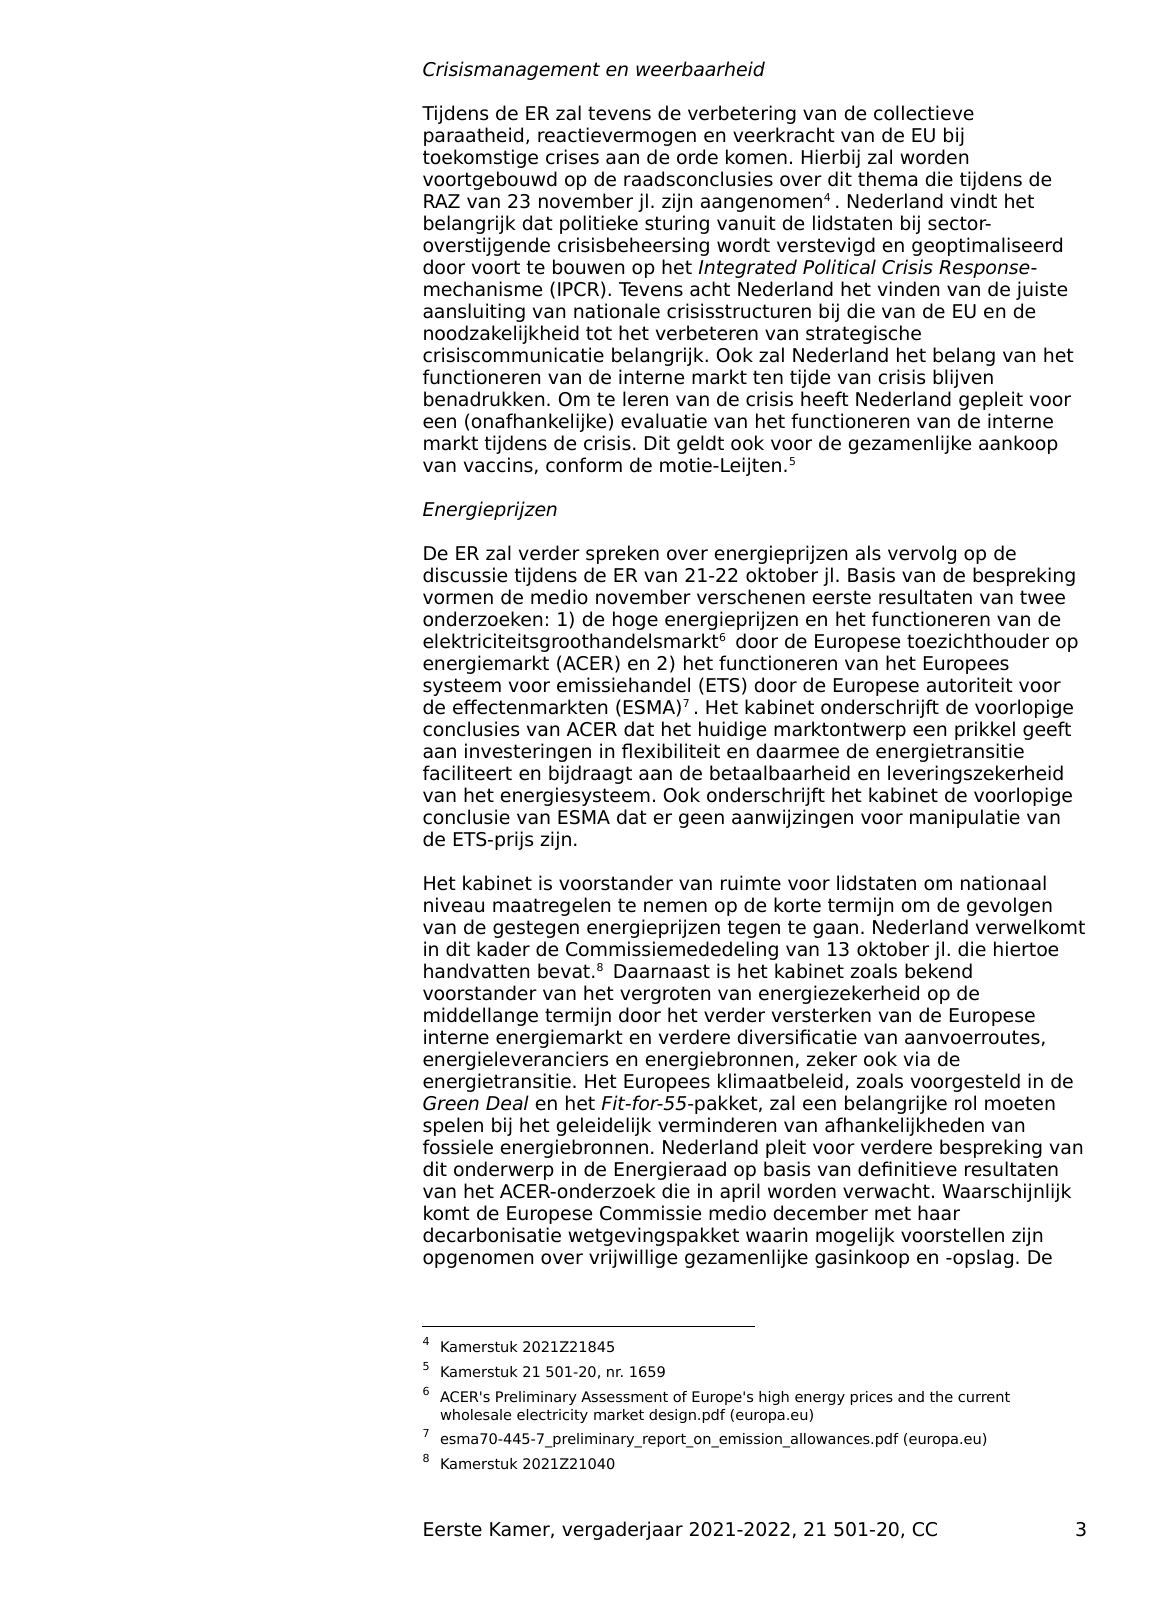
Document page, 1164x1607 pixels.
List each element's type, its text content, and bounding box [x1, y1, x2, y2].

text Tijdens de ER zal tevens de verbetering van de collectieve paraatheid, reactievermogen en veerkracht van de EU bij toekomstige crises aan de orde komen. Hierbij zal worden voortgebouwd op de raadsconclusies over dit thema die tijdens de RAZ van 23 november jl. zijn aangenomen. Nederland vindt het belangrijk dat politieke sturing vanuit de lidstaten bij sector-overstijgende crisisbeheersing wordt verstevigd en geoptimaliseerd door voort te bouwen op het Integrated Political Crisis Response-mechanisme (IPCR). Tevens acht Nederland het vinden van de juiste aansluiting van nationale crisisstructuren bij die van de EU en de noodzakelijkheid tot het verbeteren van strategische crisiscommunicatie belangrijk. Ook zal Nederland het belang van het functioneren van de interne markt ten tijde van crisis blijven benadrukken. Om te leren van de crisis heeft Nederland gepleit voor een (onafhankelijke) evaluatie van het functioneren van de interne markt tijdens de crisis. Dit geldt ook voor de gezamenlijke aankoop van vaccins, conform de motie-Leijten. [422, 103, 1087, 477]
text De ER zal verder spreken over energieprijzen als vervolg op de discussie tijdens de ER van 21-22 oktober jl. Basis van de bespreking vormen de medio november verschenen eerste resultaten van twee onderzoeken: 1) de hoge energieprijzen en het functioneren van de elektriciteitsgroothandelsmarkt door de Europese toezichthouder op energiemarkt (ACER) en 2) het functioneren van het Europees systeem voor emissiehandel (ETS) door de Europese autoriteit voor de effectenmarkten (ESMA). Het kabinet onderschrijft de voorlopige conclusies van ACER dat het huidige marktontwerp een prikkel geeft aan investeringen in flexibiliteit en daarmee de energietransitie faciliteert en bijdraagt aan de betaalbaarheid en leveringszekerheid van het energiesysteem. Ook onderschrijft het kabinet de voorlopige conclusie van ESMA dat er geen aanwijzingen voor manipulatie van de ETS-prijs zijn. [422, 543, 1087, 851]
text ACER's Preliminary Assessment of Europe's high energy prices and the current wholesale electricity market design.pdf (europa.eu) [422, 1385, 1087, 1424]
text Kamerstuk 2021Z21845 [422, 1335, 1087, 1357]
subtitle Energieprijzen [422, 499, 1087, 521]
subtitle Crisismanagement en weerbaarheid [422, 59, 1087, 81]
text esma70-445-7_preliminary_report_on_emission_allowances.pdf (europa.eu) [422, 1427, 1087, 1449]
text Kamerstuk 21 501-20, nr. 1659 [422, 1360, 1087, 1382]
text Kamerstuk 2021Z21040 [422, 1452, 1087, 1474]
text Het kabinet is voorstander van ruimte voor lidstaten om nationaal niveau maatregelen te nemen op de korte termijn om de gevolgen van de gestegen energieprijzen tegen te gaan. Nederland verwelkomt in dit kader de Commissiemededeling van 13 oktober jl. die hiertoe handvatten bevat. Daarnaast is het kabinet zoals bekend voorstander van het vergroten van energiezekerheid op de middellange termijn door het verder versterken van de Europese interne energiemarkt en verdere diversificatie van aanvoerroutes, energieleveranciers en energiebronnen, zeker ook via de energietransitie. Het Europees klimaatbeleid, zoals voorgesteld in de Green Deal en het Fit-for-55-pakket, zal een belangrijke rol moeten spelen bij het geleidelijk verminderen van afhankelijkheden van fossiele energiebronnen. Nederland pleit voor verdere bespreking van dit onderwerp in de Energieraad op basis van definitieve resultaten van het ACER-onderzoek die in april worden verwacht. Waarschijnlijk komt de Europese Commissie medio december met haar decarbonisatie wetgevingspakket waarin mogelijk voorstellen zijn opgenomen over vrijwillige gezamenlijke gasinkoop en -opslag. De [422, 873, 1087, 1269]
